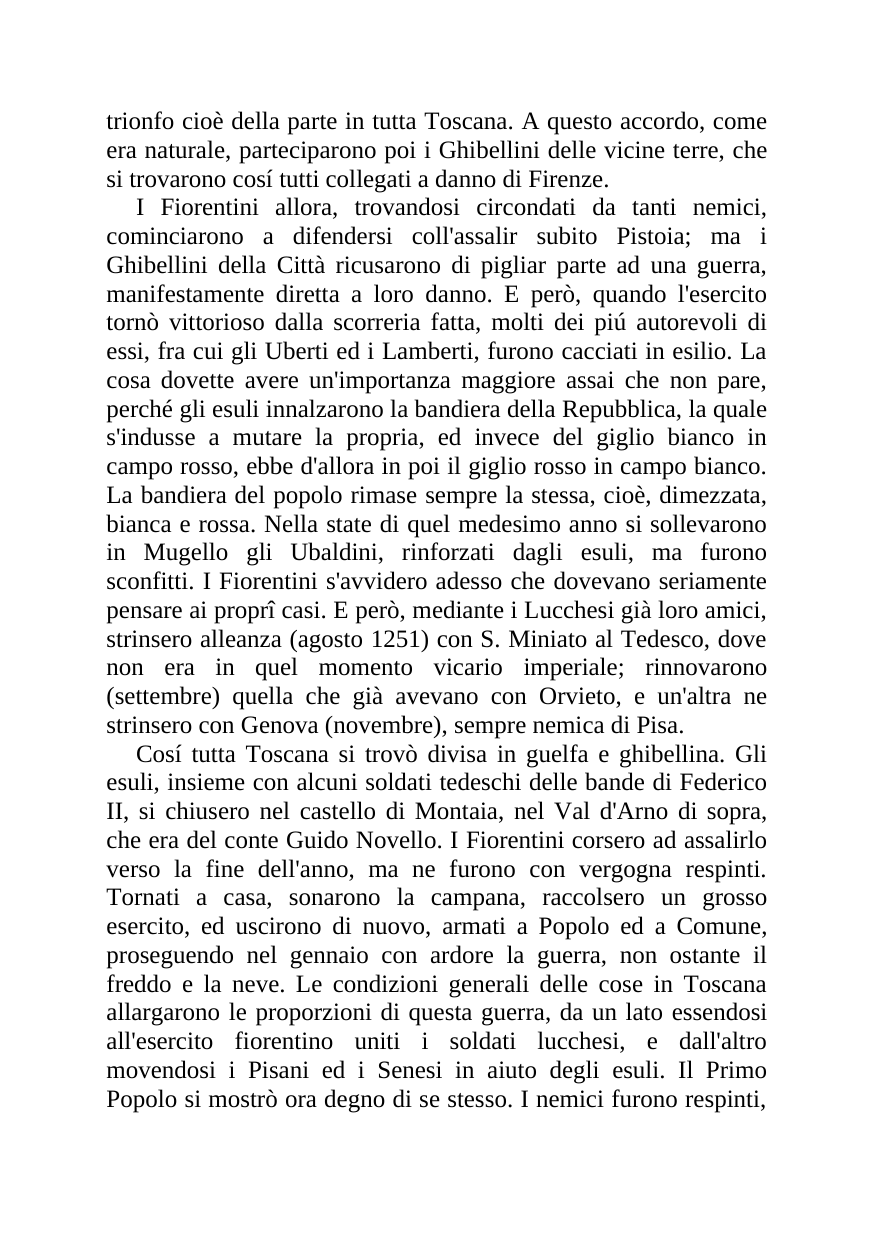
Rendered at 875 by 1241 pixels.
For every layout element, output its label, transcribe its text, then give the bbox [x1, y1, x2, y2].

text Cosí tutta Toscana si trovò divisa in guelfa e ghibellina. Gli esuli, insieme con alcuni soldati tedeschi delle bande di Federico II, si chiusero nel castello di Montaia, nel Val d'Arno di sopra, che era del conte Guido Novello. I Fiorentini corsero ad assalirlo verso la fine dell'anno, ma ne furono con vergogna respinti. Tornati a casa, sonarono la campana, raccolsero un grosso esercito, ed uscirono di nuovo, armati a Popolo ed a Comune, proseguendo nel gennaio con ardore la guerra, non ostante il freddo e la neve. Le condizioni generali delle cose in Toscana allargarono le proporzioni di questa guerra, da un lato essendosi all'esercito fiorentino uniti i soldati lucchesi, e dall'altro movendosi i Pisani ed i Senesi in aiuto degli esuli. Il Primo Popolo si mostrò ora degno di se stesso. I nemici furono respinti, [106, 739, 768, 1112]
text I Fiorentini allora, trovandosi circondati da tanti nemici, cominciarono a difendersi coll'assalir subito Pistoia; ma i Ghibellini della Città ricusarono di pigliar parte ad una guerra, manifestamente diretta a loro danno. E però, quando l'esercito tornò vittorioso dalla scorreria fatta, molti dei piú autorevoli di essi, fra cui gli Uberti ed i Lamberti, furono cacciati in esilio. La cosa dovette avere un'importanza maggiore assai che non pare, perché gli esuli innalzarono la bandiera della Repubblica, la quale s'indusse a mutare la propria, ed invece del giglio bianco in campo rosso, ebbe d'allora in poi il giglio rosso in campo bianco. La bandiera del popolo rimase sempre la stessa, cioè, dimezzata, bianca e rossa. Nella state di quel medesimo anno si sollevarono in Mugello gli Ubaldini, rinforzati dagli esuli, ma furono sconfitti. I Fiorentini s'avvidero adesso che dovevano seriamente pensare ai proprî casi. E però, mediante i Lucchesi già loro amici, strinsero alleanza (agosto 1251) con S. Miniato al Tedesco, dove non era in quel momento vicario imperiale; rinnovarono (settembre) quella che già avevano con Orvieto, e un'altra ne strinsero con Genova (novembre), sempre nemica di Pisa. [106, 192, 768, 739]
text trionfo cioè della parte in tutta Toscana. A questo accordo, come era naturale, parteciparono poi i Ghibellini delle vicine terre, che si trovarono cosí tutti collegati a danno di Firenze. [106, 106, 768, 192]
